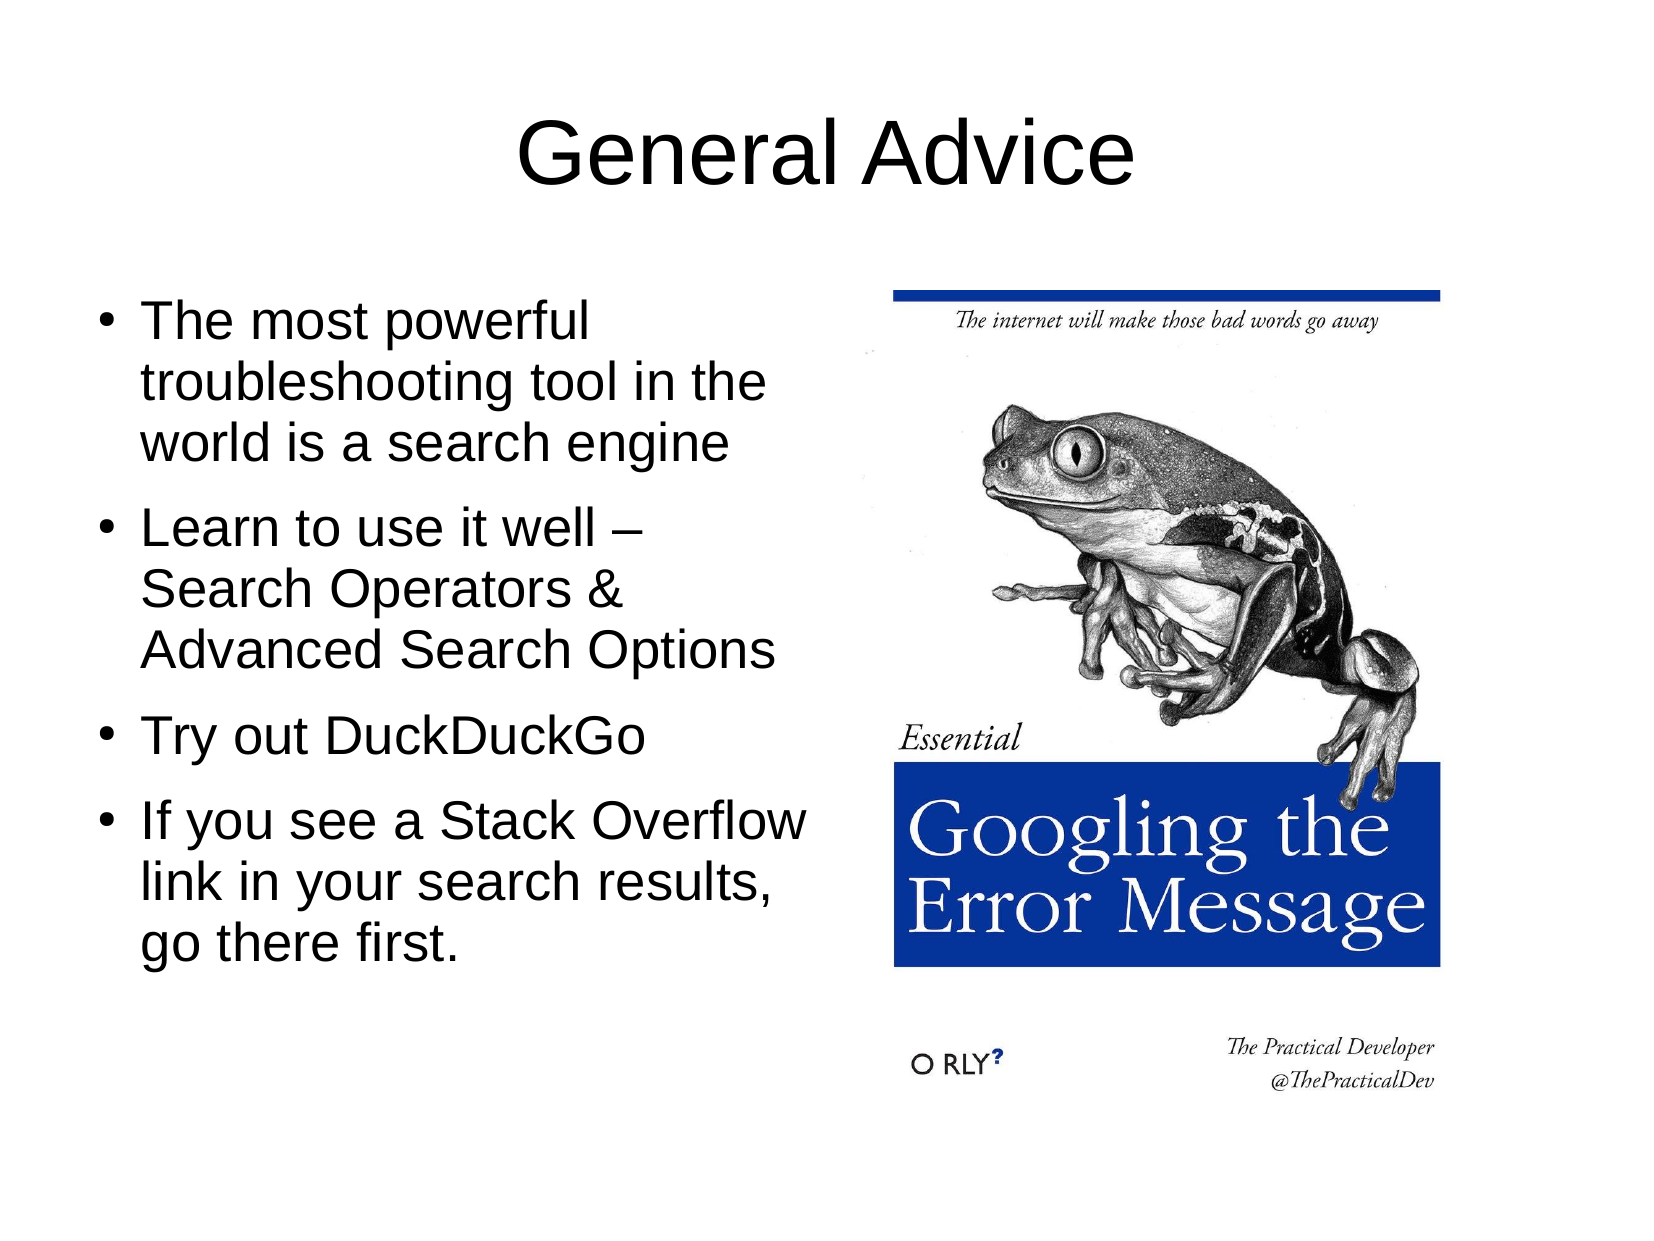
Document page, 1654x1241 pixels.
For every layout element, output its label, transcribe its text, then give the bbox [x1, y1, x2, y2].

list The most powerful troubleshooting tool in the world is a search engine Learn to use it well – Search Operators & Advanced Search Options Try out DuckDuckGo If you see a Stack Overflow link in your search results, go there first. [82, 290, 809, 1010]
picture [850, 290, 1483, 1120]
title General Advice [82, 49, 1571, 257]
